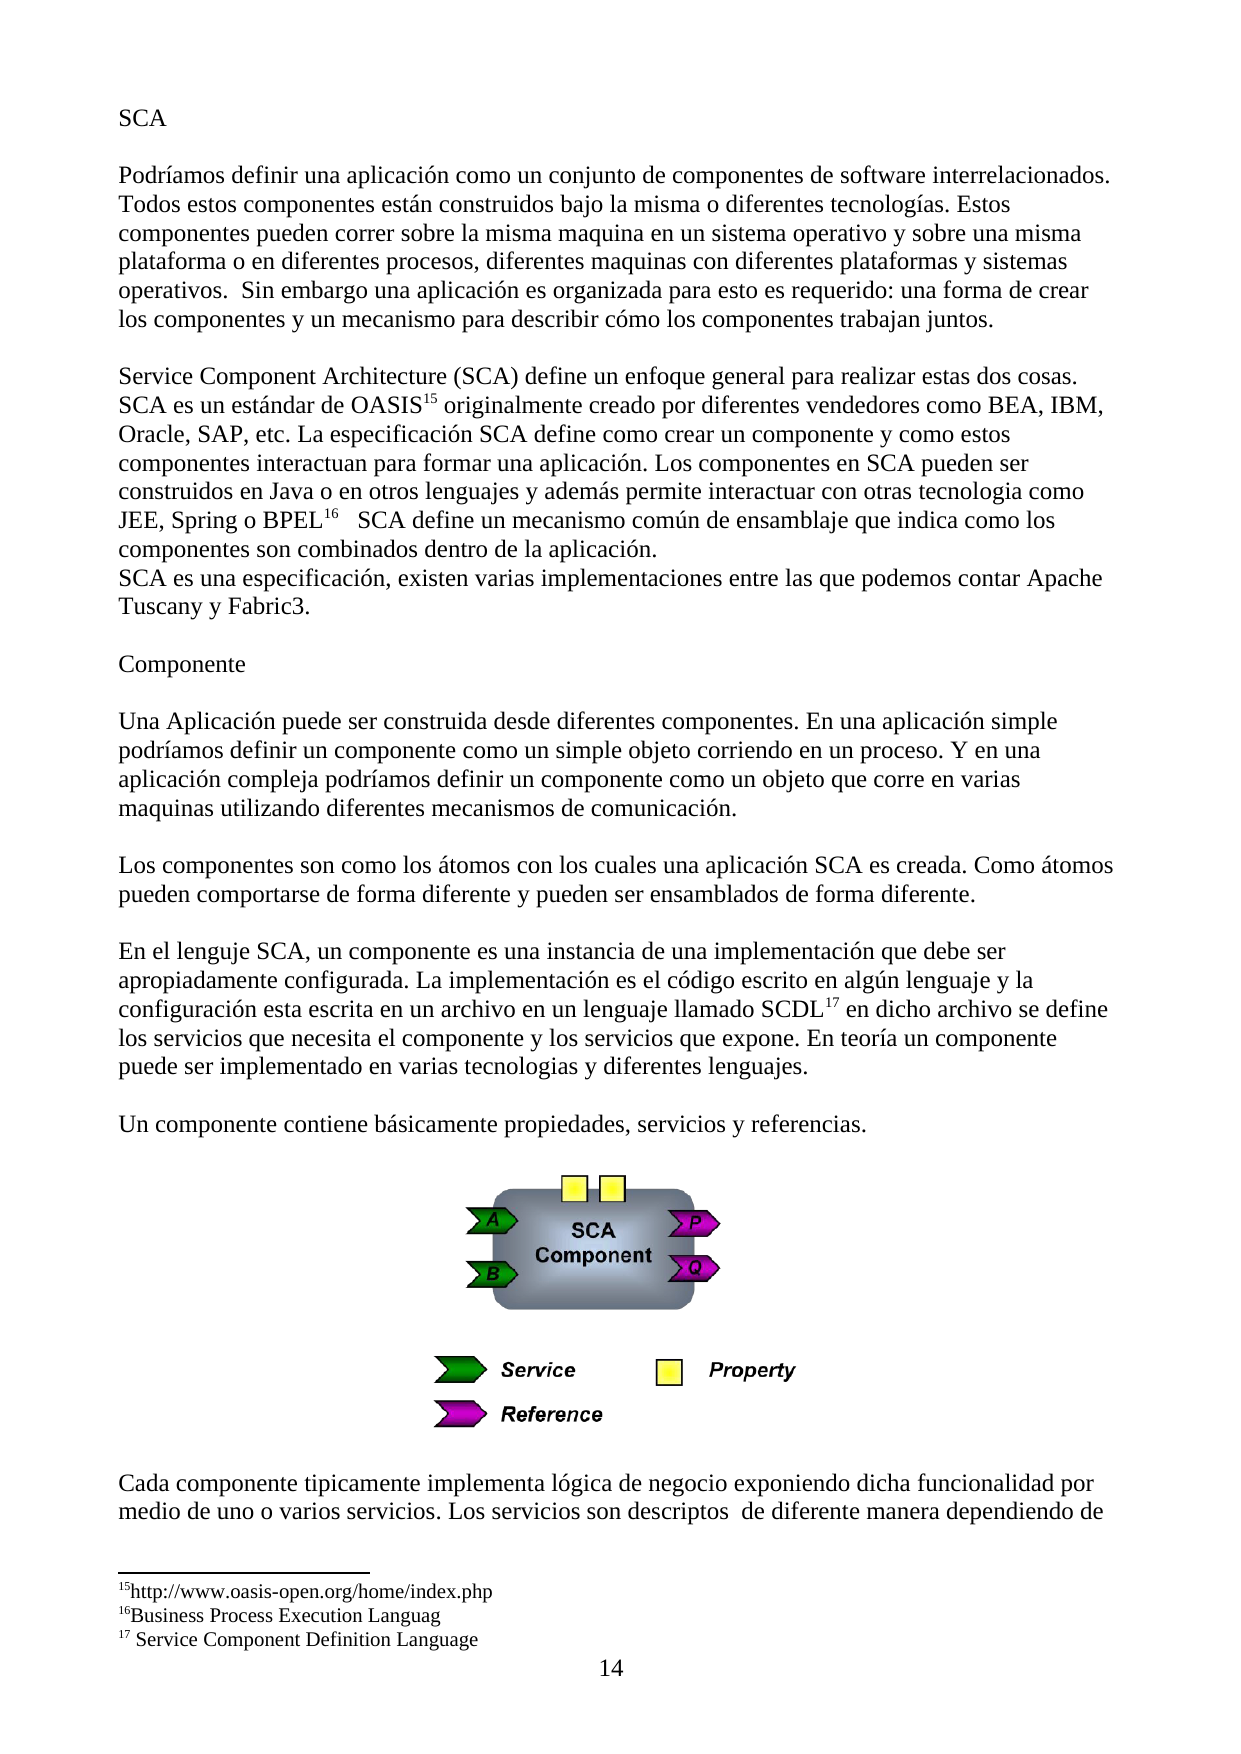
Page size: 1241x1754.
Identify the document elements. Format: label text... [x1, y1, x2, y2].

text Un componente contiene básicamente propiedades, servicios y referencias. [118, 1109, 1122, 1138]
text Cada componente tipicamente implementa lógica de negocio exponiendo dicha funcionalidad por medio de uno o varios servicios. Los servicios son descriptos de diferente manera dependiendo de [118, 1468, 1122, 1525]
text Una Aplicación puede ser construida desde diferentes componentes. En una aplicación simple podríamos definir un componente como un simple objeto corriendo en un proceso. Y en una aplicación compleja podríamos definir un componente como un objeto que corre en varias maquinas utilizando diferentes mecanismos de comunicación. [118, 706, 1122, 821]
text SCA [118, 103, 1122, 131]
text Service Component Definition Language [118, 1627, 1122, 1651]
text SCA es una especificación, existen varias implementaciones entre las que podemos contar Apache Tuscany y Fabric3. [118, 563, 1122, 620]
picture [388, 1166, 852, 1439]
text Podríamos definir una aplicación como un conjunto de componentes de software interrelacionados. Todos estos componentes están construidos bajo la misma o diferentes tecnologías. Estos componentes pueden correr sobre la misma maquina en un sistema operativo y sobre una misma plataforma o en diferentes procesos, diferentes maquinas con diferentes plataformas y sistemas operativos. Sin embargo una aplicación es organizada para esto es requerido: una forma de crear los componentes y un mecanismo para describir cómo los componentes trabajan juntos. [118, 160, 1122, 333]
text Los componentes son como los átomos con los cuales una aplicación SCA es creada. Como átomos pueden comportarse de forma diferente y pueden ser ensamblados de forma diferente. [118, 850, 1122, 908]
text Componente [118, 649, 1122, 678]
text Service Component Architecture (SCA) define un enfoque general para realizar estas dos cosas. SCA es un estándar de OASIS originalmente creado por diferentes vendedores como BEA, IBM, Oracle, SAP, etc. La especificación SCA define como crear un componente y como estos componentes interactuan para formar una aplicación. Los componentes en SCA pueden ser construidos en Java o en otros lenguajes y además permite interactuar con otras tecnologia como JEE, Spring o BPEL SCA define un mecanismo común de ensamblaje que indica como los componentes son combinados dentro de la aplicación. [118, 361, 1122, 563]
text Business Process Execution Languag [118, 1603, 1122, 1627]
text http://www.oasis-open.org/home/index.php [118, 1579, 1122, 1603]
text En el lenguje SCA, un componente es una instancia de una implementación que debe ser apropiadamente configurada. La implementación es el código escrito en algún lenguaje y la configuración esta escrita en un archivo en un lenguaje llamado SCDL en dicho archivo se define los servicios que necesita el componente y los servicios que expone. En teoría un componente puede ser implementado en varias tecnologias y diferentes lenguajes. [118, 936, 1122, 1080]
